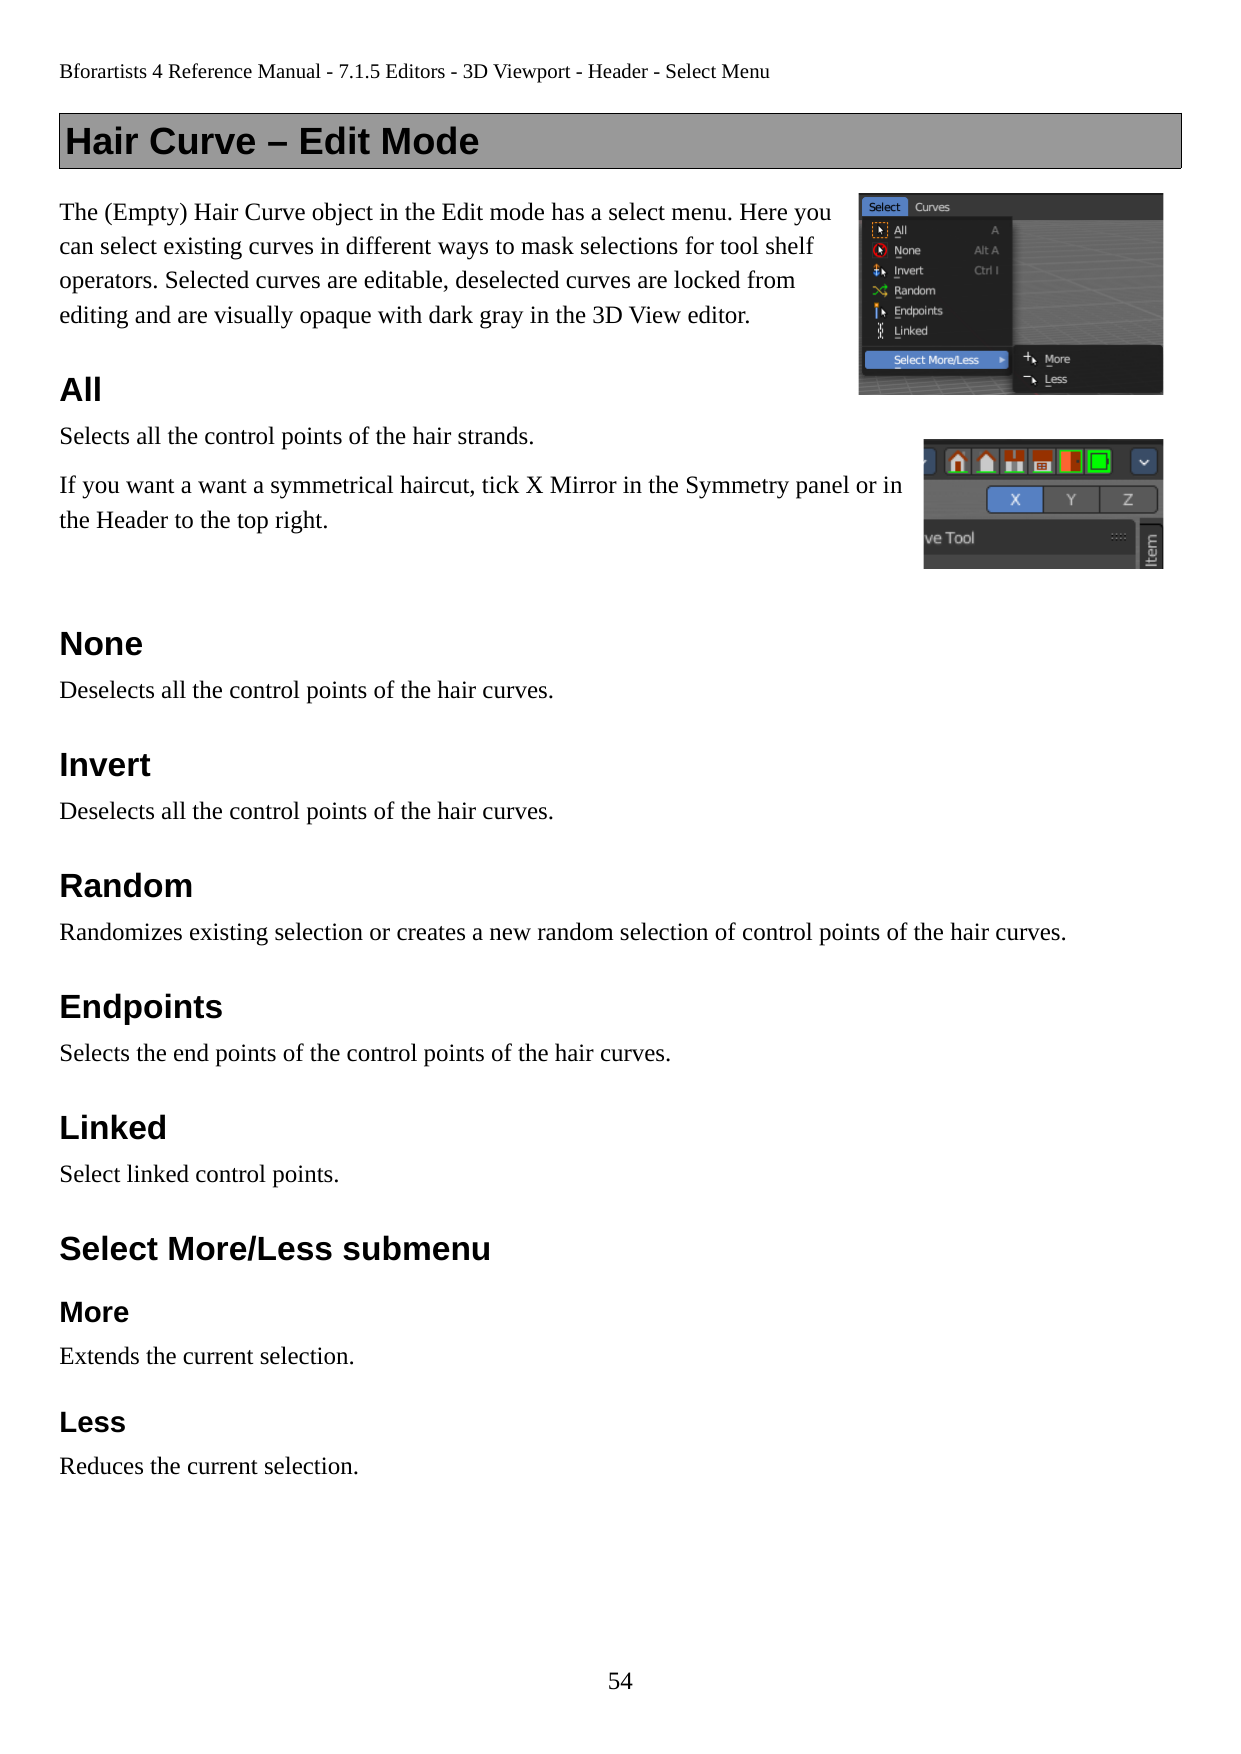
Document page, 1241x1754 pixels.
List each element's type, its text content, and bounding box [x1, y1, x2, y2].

subtitle All [59, 370, 1181, 409]
text Select linked control points. [59, 1159, 1181, 1188]
subtitle None [59, 624, 1181, 662]
subtitle Invert [59, 745, 1181, 783]
text Reduces the current selection. [59, 1451, 1181, 1479]
text Selects all the control points of the hair strands. [59, 421, 1181, 450]
text Extends the current selection. [59, 1341, 1181, 1369]
text Randomizes existing selection or creates a new random selection of control points of the hair curves. [59, 917, 1181, 946]
subtitle Random [59, 866, 1181, 904]
subtitle Less [59, 1404, 1181, 1438]
picture [858, 193, 1164, 395]
picture [923, 439, 1164, 569]
text Deselects all the control points of the hair curves. [59, 796, 1181, 824]
text Selects the end points of the control points of the hair curves. [59, 1038, 1181, 1067]
text The (Empty) Hair Curve object in the Edit mode has a select menu. Here you can select existing curves in different ways to mask selections for tool shelf operators. Selected curves are editable, deselected curves are locked from editing and are visually opaque with dark gray in the 3D View editor. [59, 197, 858, 329]
text Deselects all the control points of the hair curves. [59, 675, 1181, 703]
table_header Hair Curve – Edit Mode [60, 114, 1181, 168]
subtitle Linked [59, 1108, 1181, 1146]
subtitle More [59, 1294, 1181, 1328]
subtitle Endpoints [59, 987, 1181, 1025]
subtitle Select More/Less submenu [59, 1229, 1181, 1267]
text If you want a want a symmetrical haircut, tick X Mirror in the Symmetry panel or in the Header to the top right. [59, 470, 923, 533]
